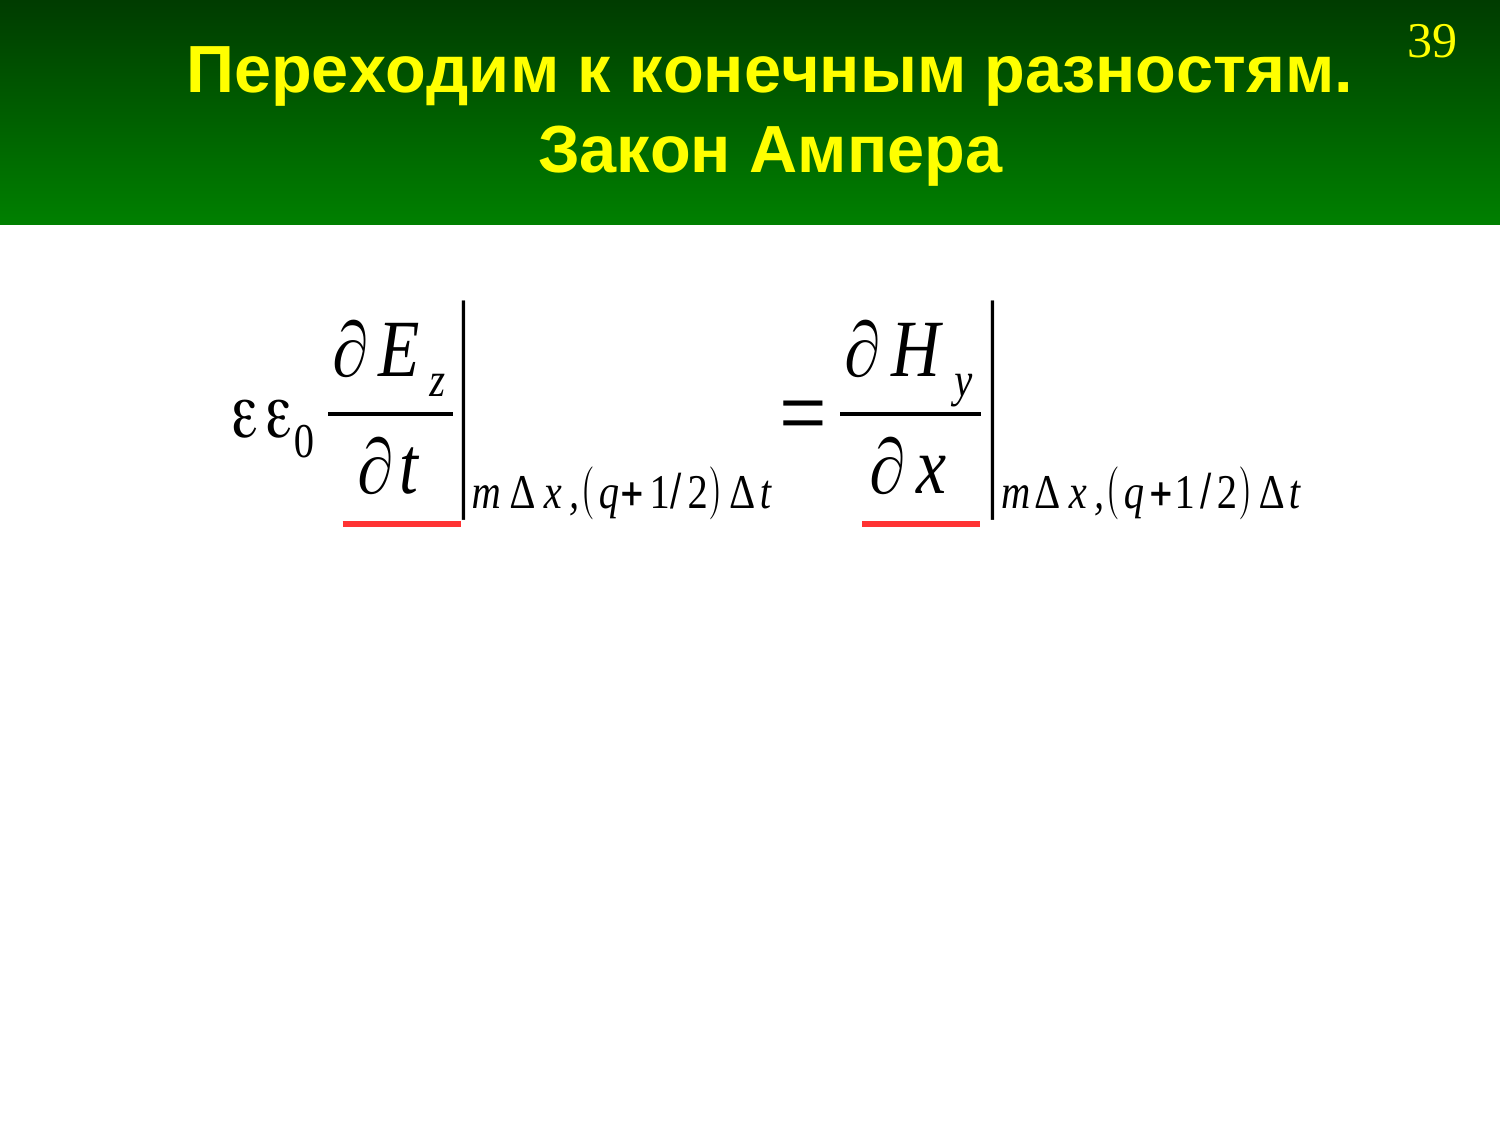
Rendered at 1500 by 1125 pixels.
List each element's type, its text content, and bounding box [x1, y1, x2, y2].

chart [209, 295, 1318, 525]
title Переходим к конечным разностям. Закон Ампера [100, 0, 1441, 249]
